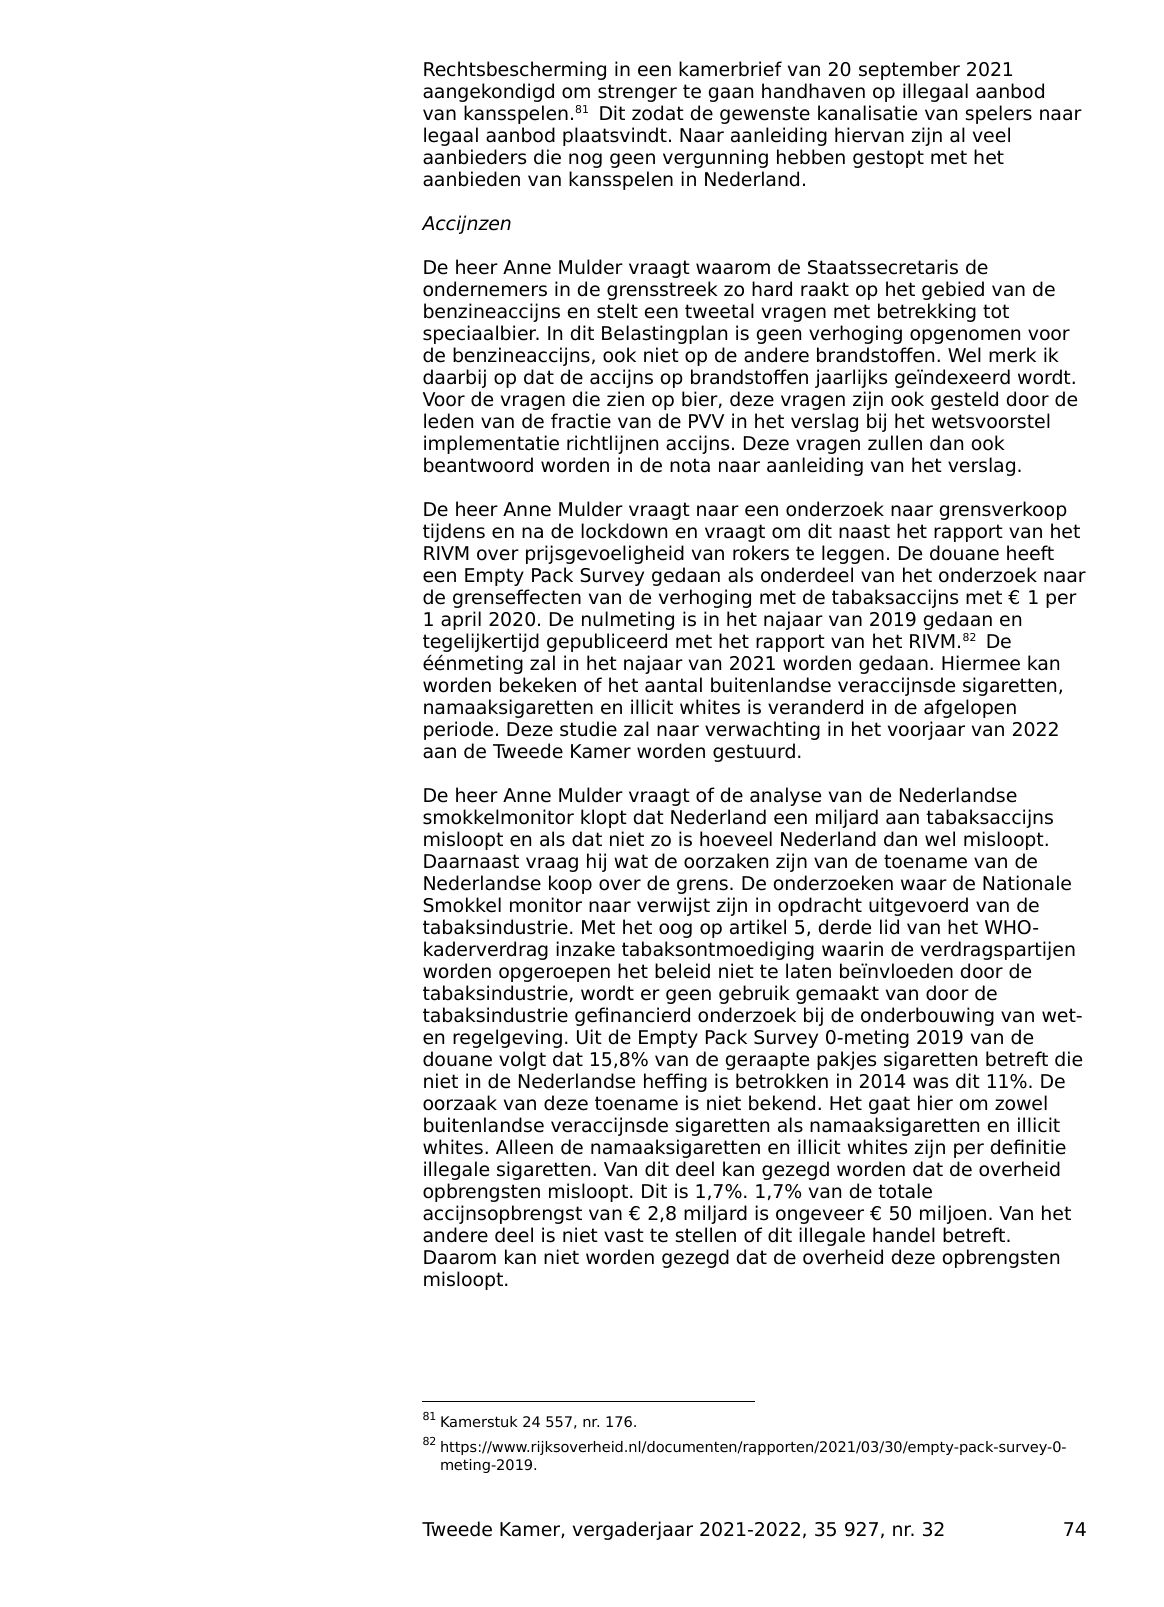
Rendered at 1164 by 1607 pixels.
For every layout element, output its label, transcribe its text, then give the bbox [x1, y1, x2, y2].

text https://www.rijksoverheid.nl/documenten/rapporten/2021/03/30/empty-pack-survey-0-meting-2019. [422, 1435, 1087, 1474]
text De heer Anne Mulder vraagt waarom de Staatssecretaris de ondernemers in de grensstreek zo hard raakt op het gebied van de benzineaccijns en stelt een tweetal vragen met betrekking tot speciaalbier. In dit Belastingplan is geen verhoging opgenomen voor de benzineaccijns, ook niet op de andere brandstoffen. Wel merk ik daarbij op dat de accijns op brandstoffen jaarlijks geïndexeerd wordt. Voor de vragen die zien op bier, deze vragen zijn ook gesteld door de leden van de fractie van de PVV in het verslag bij het wetsvoorstel implementatie richtlijnen accijns. Deze vragen zullen dan ook beantwoord worden in de nota naar aanleiding van het verslag. [422, 257, 1087, 477]
subtitle Accijnzen [422, 213, 1087, 235]
text De heer Anne Mulder vraagt naar een onderzoek naar grensverkoop tijdens en na de lockdown en vraagt om dit naast het rapport van het RIVM over prijsgevoeligheid van rokers te leggen. De douane heeft een Empty Pack Survey gedaan als onderdeel van het onderzoek naar de grenseffecten van de verhoging met de tabaksaccijns met € 1 per 1 april 2020. De nulmeting is in het najaar van 2019 gedaan en tegelijkertijd gepubliceerd met het rapport van het RIVM. De éénmeting zal in het najaar van 2021 worden gedaan. Hiermee kan worden bekeken of het aantal buitenlandse veraccijnsde sigaretten, namaaksigaretten en illicit whites is veranderd in de afgelopen periode. Deze studie zal naar verwachting in het voorjaar van 2022 aan de Tweede Kamer worden gestuurd. [422, 499, 1087, 763]
text Rechtsbescherming in een kamerbrief van 20 september 2021 aangekondigd om strenger te gaan handhaven op illegaal aanbod van kansspelen. Dit zodat de gewenste kanalisatie van spelers naar legaal aanbod plaatsvindt. Naar aanleiding hiervan zijn al veel aanbieders die nog geen vergunning hebben gestopt met het aanbieden van kansspelen in Nederland. [422, 59, 1087, 191]
text De heer Anne Mulder vraagt of de analyse van de Nederlandse smokkelmonitor klopt dat Nederland een miljard aan tabaksaccijns misloopt en als dat niet zo is hoeveel Nederland dan wel misloopt. Daarnaast vraag hij wat de oorzaken zijn van de toename van de Nederlandse koop over de grens. De onderzoeken waar de Nationale Smokkel monitor naar verwijst zijn in opdracht uitgevoerd van de tabaksindustrie. Met het oog op artikel 5, derde lid van het WHO-kaderverdrag inzake tabaksontmoediging waarin de verdragspartijen worden opgeroepen het beleid niet te laten beïnvloeden door de tabaksindustrie, wordt er geen gebruik gemaakt van door de tabaksindustrie gefinancierd onderzoek bij de onderbouwing van wet- en regelgeving. Uit de Empty Pack Survey 0-meting 2019 van de douane volgt dat 15,8% van de geraapte pakjes sigaretten betreft die niet in de Nederlandse heffing is betrokken in 2014 was dit 11%. De oorzaak van deze toename is niet bekend. Het gaat hier om zowel buitenlandse veraccijnsde sigaretten als namaaksigaretten en illicit whites. Alleen de namaaksigaretten en illicit whites zijn per definitie illegale sigaretten. Van dit deel kan gezegd worden dat de overheid opbrengsten misloopt. Dit is 1,7%. 1,7% van de totale accijnsopbrengst van € 2,8 miljard is ongeveer € 50 miljoen. Van het andere deel is niet vast te stellen of dit illegale handel betreft. Daarom kan niet worden gezegd dat de overheid deze opbrengsten misloopt. [422, 785, 1087, 1291]
text Kamerstuk 24 557, nr. 176. [422, 1410, 1087, 1432]
